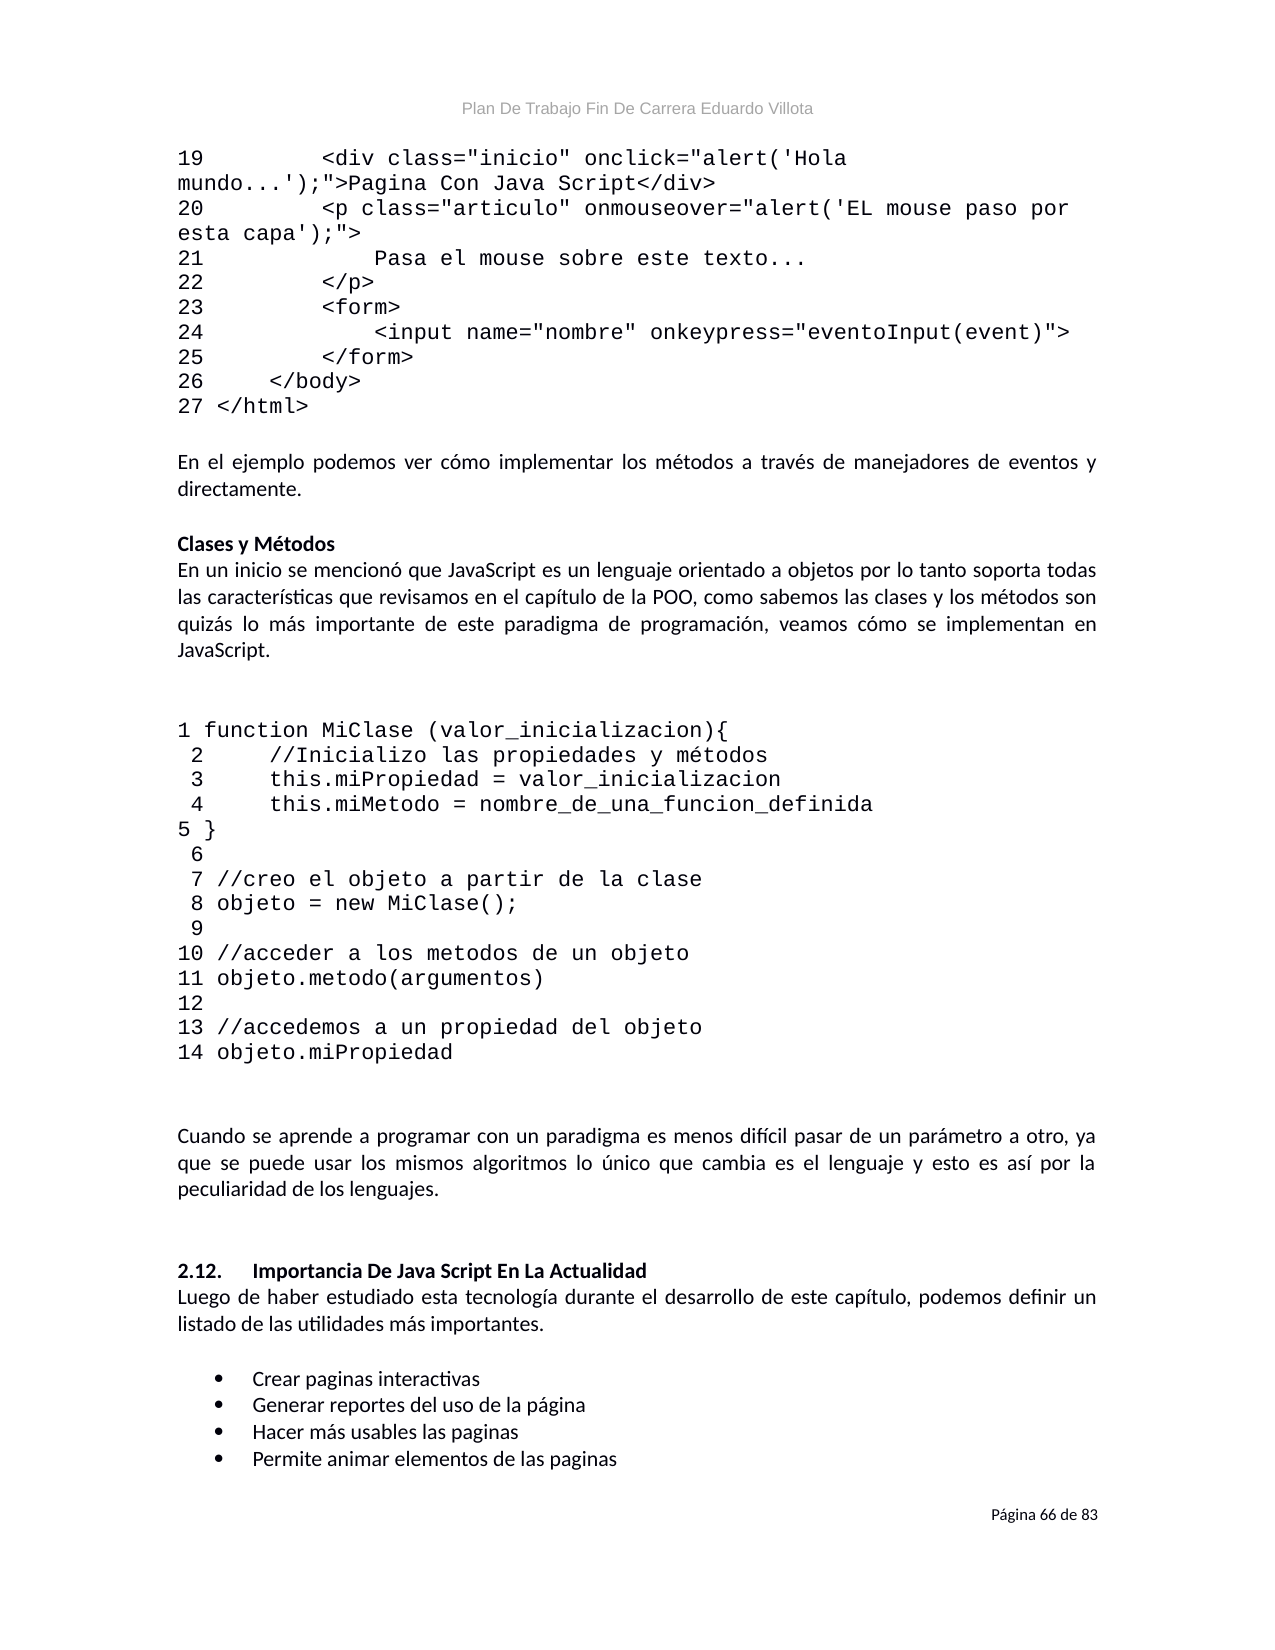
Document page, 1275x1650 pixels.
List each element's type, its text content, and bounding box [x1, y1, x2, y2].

text 21 Pasa el mouse sobre este texto... [177, 247, 1098, 272]
list Permite animar elementos de las paginas [215, 1445, 1098, 1472]
list Crear paginas interactivas [215, 1365, 1098, 1392]
text 9 [177, 917, 1098, 942]
text 22 </p> [177, 272, 1098, 296]
text 7 //creo el objeto a partir de la clase [177, 868, 1098, 893]
text 2 //Inicializo las propiedades y métodos [177, 744, 1098, 769]
text 8 objeto = new MiClase(); [177, 893, 1098, 917]
text 23 <form> [177, 296, 1098, 321]
text 19 <div class="inicio" onclick="alert('Hola mundo...');">Pagina Con Java Script</div> [177, 148, 1098, 197]
list Hacer más usables las paginas [215, 1418, 1098, 1445]
list Generar reportes del uso de la página [215, 1392, 1098, 1418]
text 1 function MiClase (valor_inicializacion){ [177, 719, 1098, 744]
text Luego de haber estudiado esta tecnología durante el desarrollo de este capítulo, podemos definir un listado de las utilidades más importantes. [177, 1283, 1098, 1337]
text 5 } [177, 818, 1098, 843]
text 2.12. Importancia De Java Script En La Actualidad [177, 1257, 1098, 1283]
text 25 </form> [177, 346, 1098, 371]
text En un inicio se mencionó que JavaScript es un lenguaje orientado a objetos por lo tanto soporta todas las características que revisamos en el capítulo de la POO, como sabemos las clases y los métodos son quizás lo más importante de este paradigma de programación, veamos cómo se implementan en JavaScript. [177, 556, 1098, 663]
text En el ejemplo podemos ver cómo implementar los métodos a través de manejadores de eventos y directamente. [177, 448, 1098, 502]
text 27 </html> [177, 396, 1098, 420]
text Clases y Métodos [177, 530, 1098, 556]
text 12 [177, 992, 1098, 1017]
text 13 //accedemos a un propiedad del objeto [177, 1017, 1098, 1041]
text 14 objeto.miPropiedad [177, 1041, 1098, 1066]
text 4 this.miMetodo = nombre_de_una_funcion_definida [177, 793, 1098, 818]
text 6 [177, 843, 1098, 868]
text 11 objeto.metodo(argumentos) [177, 967, 1098, 992]
text 24 <input name="nombre" onkeypress="eventoInput(event)"> [177, 321, 1098, 346]
text 10 //acceder a los metodos de un objeto [177, 942, 1098, 967]
text 26 </body> [177, 371, 1098, 396]
text 3 this.miPropiedad = valor_inicializacion [177, 769, 1098, 793]
text Cuando se aprende a programar con un paradigma es menos difícil pasar de un parámetro a otro, ya que se puede usar los mismos algoritmos lo único que cambia es el lenguaje y esto es así por la peculiaridad de los lenguajes. [177, 1122, 1098, 1202]
text 20 <p class="articulo" onmouseover="alert('EL mouse paso por esta capa');"> [177, 197, 1098, 247]
